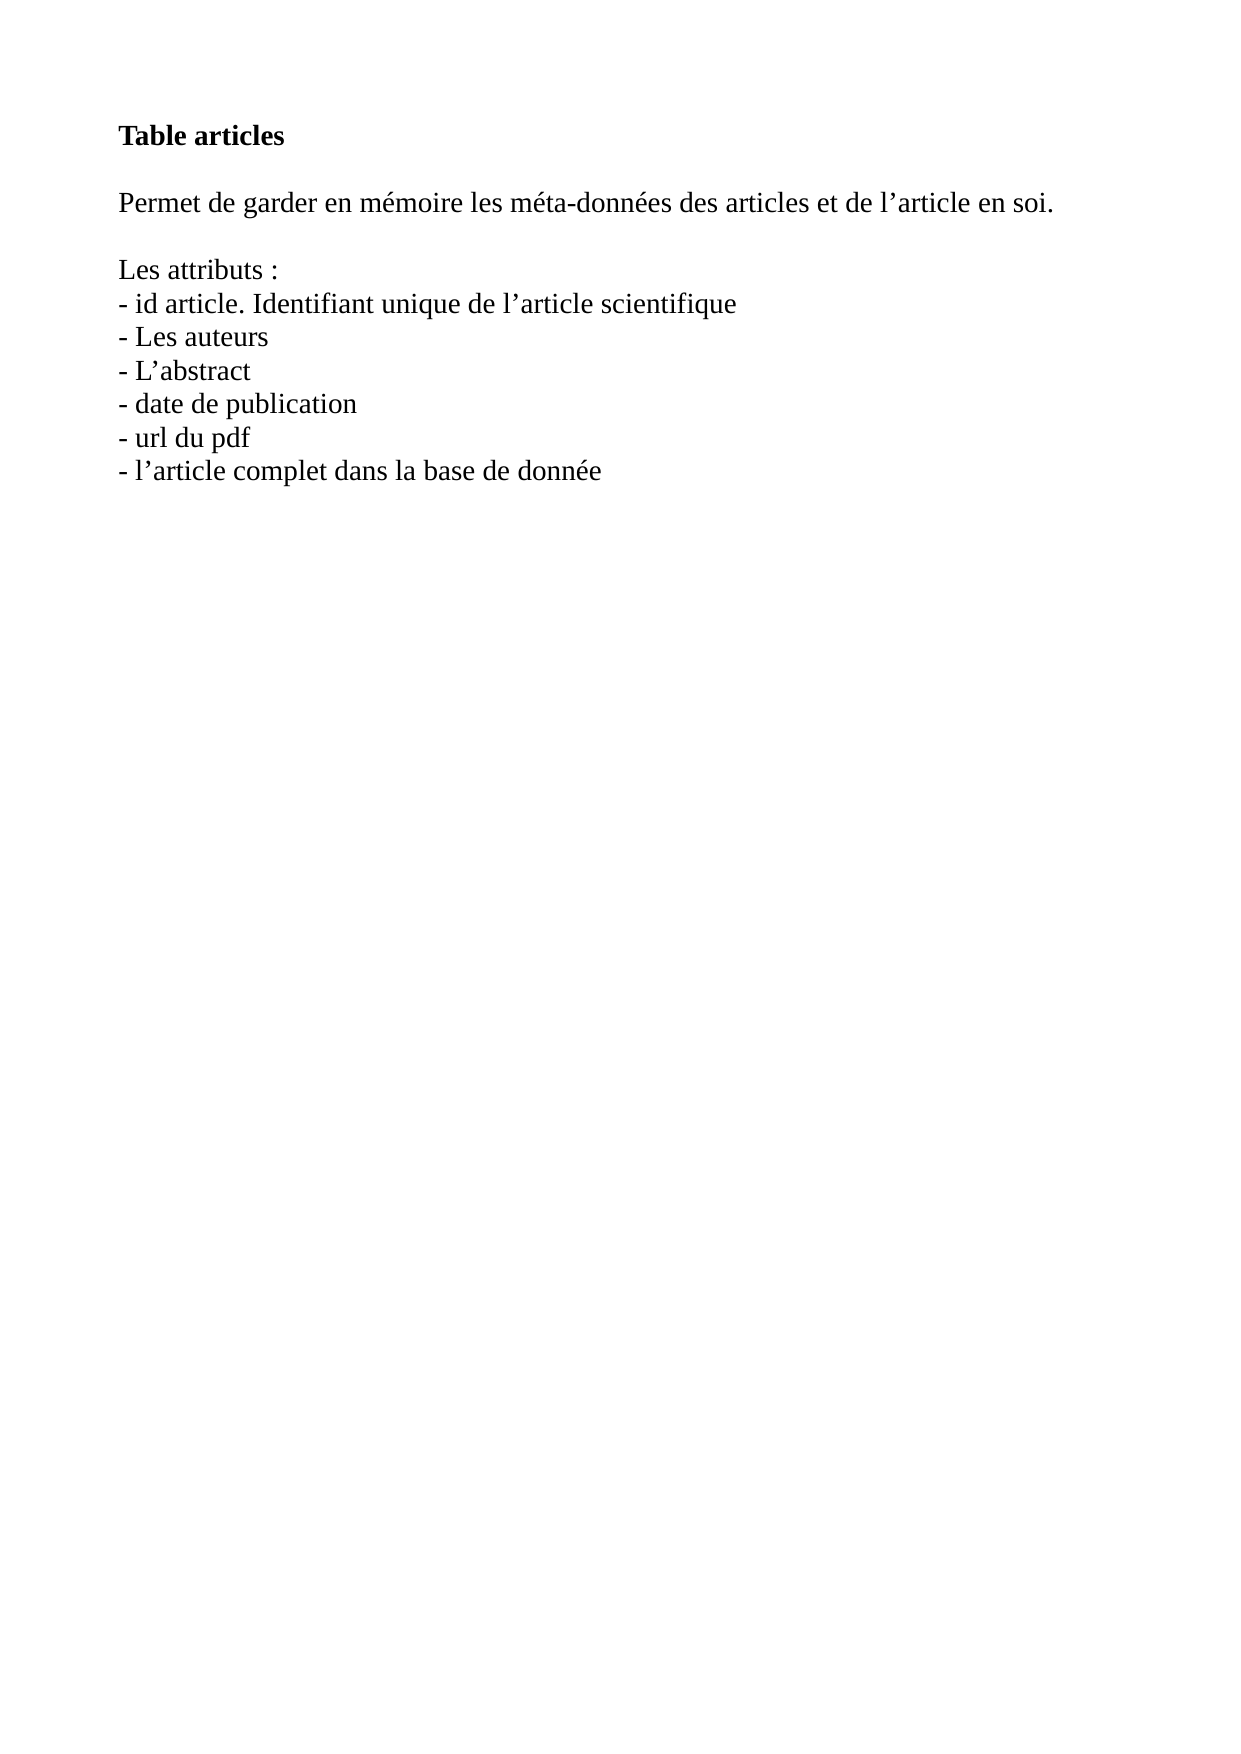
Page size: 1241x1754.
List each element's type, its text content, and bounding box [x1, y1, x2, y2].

text - date de publication [118, 386, 1122, 420]
text Permet de garder en mémoire les méta-données des articles et de l’article en soi. [118, 185, 1122, 219]
text Les attributs : [118, 252, 1122, 286]
text - url du pdf [118, 420, 1122, 453]
text - id article. Identifiant unique de l’article scientifique [118, 286, 1122, 319]
text - L’abstract [118, 353, 1122, 386]
text - Les auteurs [118, 319, 1122, 353]
text Table articles [118, 118, 1122, 152]
text - l’article complet dans la base de donnée [118, 453, 1122, 487]
